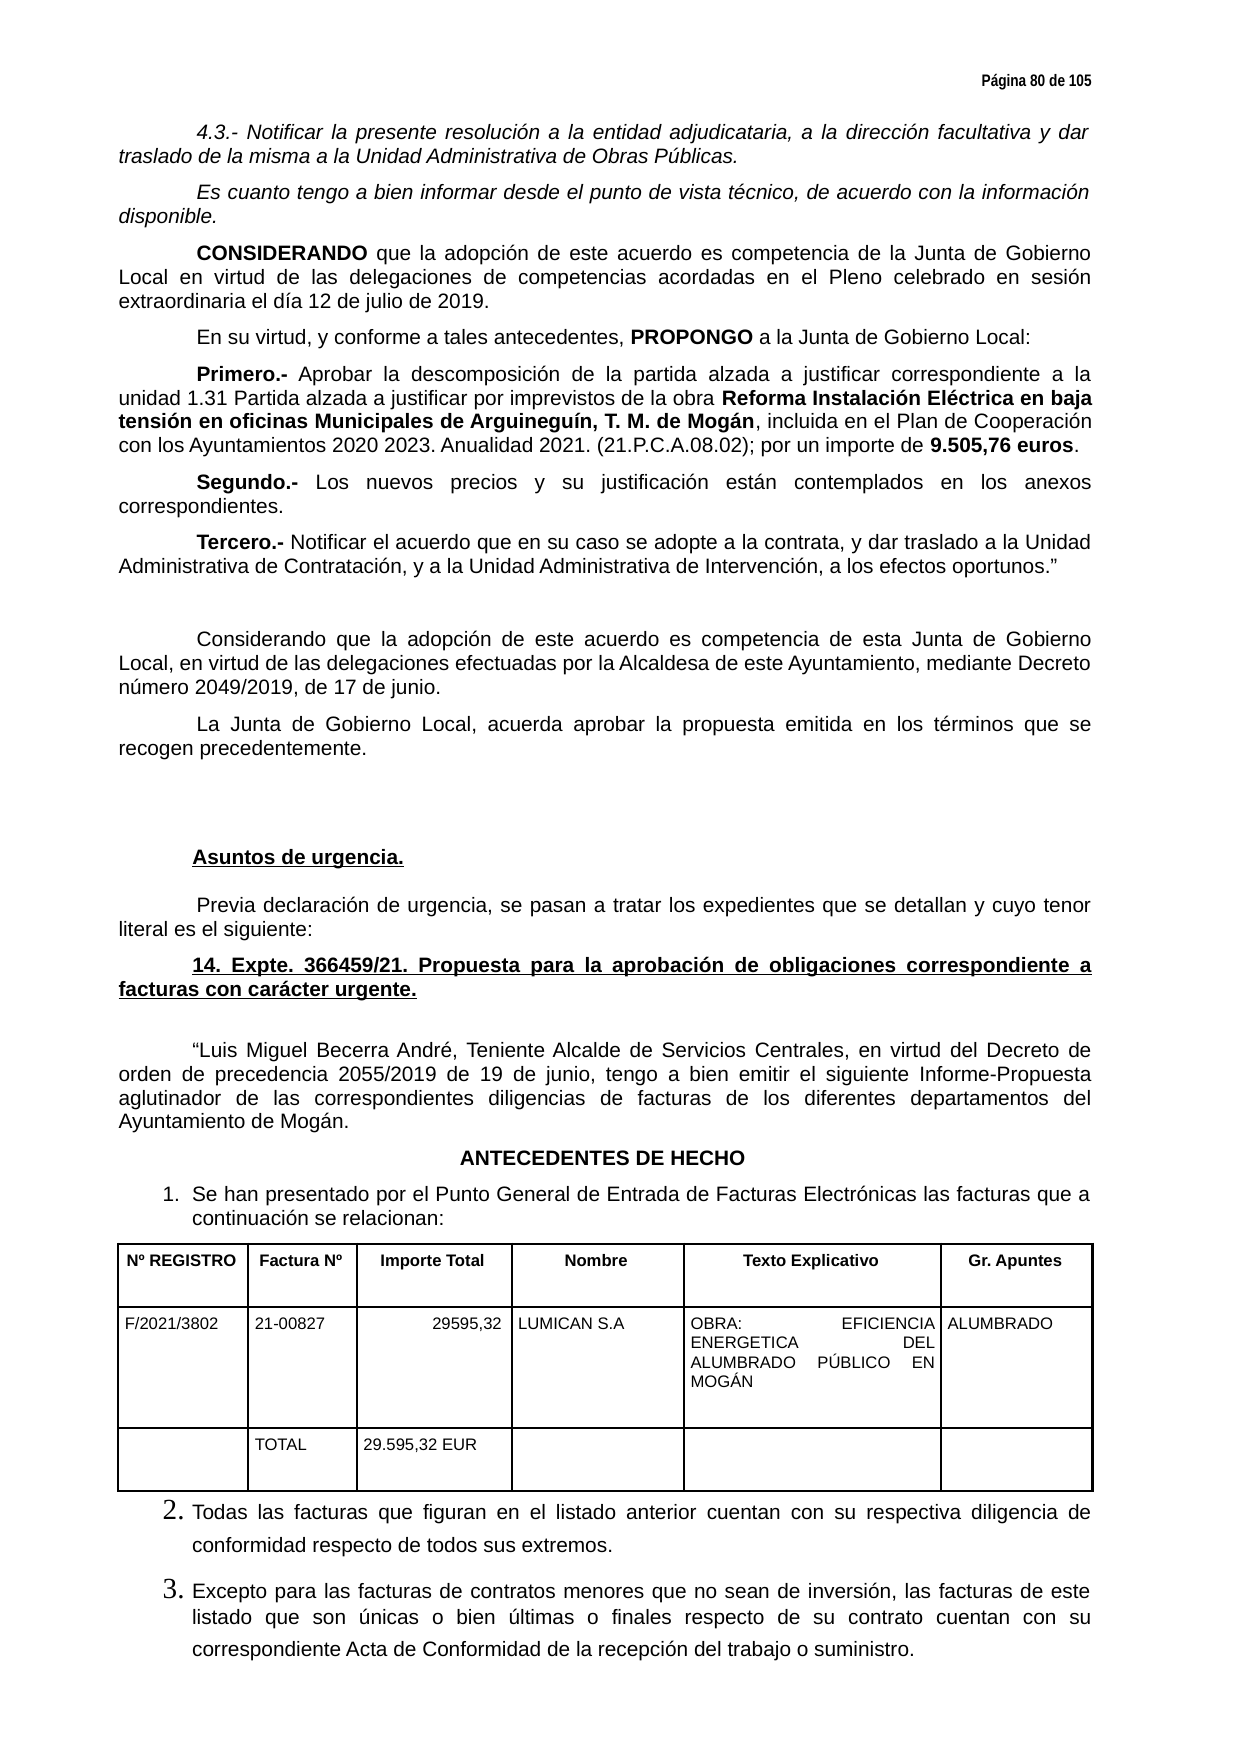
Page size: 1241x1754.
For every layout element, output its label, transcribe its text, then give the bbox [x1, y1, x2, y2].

table_cell [513, 1429, 683, 1490]
text Previa declaración de urgencia, se pasan a tratar los expedientes que se detallan y cuyo tenor literal es el siguiente: [118, 893, 1092, 941]
text ANTECEDENTES DE HECHO [118, 1146, 1092, 1170]
table_header Gr. Apuntes [942, 1245, 1091, 1306]
table_cell 29595,32 [358, 1308, 511, 1427]
text Considerando que la adopción de este acuerdo es competencia de esta Junta de Gobierno Local, en virtud de las delegaciones efectuadas por la Alcaldesa de este Ayuntamiento, mediante Decreto número 2049/2019, de 17 de junio. [118, 627, 1092, 699]
text Primero.- Aprobar la descomposición de la partida alzada a justificar correspondiente a la unidad 1.31 Partida alzada a justificar por imprevistos de la obra Reforma Instalación Eléctrica en baja tensión en oficinas Municipales de Arguineguín, T. M. de Mogán, incluida en el Plan de Cooperación con los Ayuntamientos 2020 2023. Anualidad 2021. (21.P.C.A.08.02); por un importe de 9.505,76 euros. [118, 361, 1092, 457]
table_header Nombre [513, 1245, 683, 1306]
table_cell LUMICAN S.A [513, 1308, 683, 1427]
list Se han presentado por el Punto General de Entrada de Facturas Electrónicas las facturas que a continuación se relacionan: [162, 1182, 1092, 1230]
text La Junta de Gobierno Local, acuerda aprobar la propuesta emitida en los términos que se recogen precedentemente. [118, 711, 1092, 759]
text En su virtud, y conforme a tales antecedentes, PROPONGO a la Junta de Gobierno Local: [118, 325, 1092, 349]
table_cell [685, 1429, 940, 1490]
table_cell OBRA: EFICIENCIA ENERGETICA DEL ALUMBRADO PÚBLICO EN MOGÁN [685, 1308, 940, 1427]
text 14. Expte. 366459/21. Propuesta para la aprobación de obligaciones correspondiente a facturas con carácter urgente. [118, 953, 1092, 1001]
table_header Factura Nº [249, 1245, 356, 1306]
text CONSIDERANDO que la adopción de este acuerdo es competencia de la Junta de Gobierno Local en virtud de las delegaciones de competencias acordadas en el Pleno celebrado en sesión extraordinaria el día 12 de julio de 2019. [118, 241, 1092, 312]
table_header Importe Total [358, 1245, 511, 1306]
table_cell 29.595,32 EUR [358, 1429, 511, 1490]
list Excepto para las facturas de contratos menores que no sean de inversión, las facturas de este listado que son únicas o bien últimas o finales respecto de su contrato cuentan con su correspondiente Acta de Conformidad de la recepción del trabajo o suministro. [162, 1571, 1092, 1662]
text Es cuanto tengo a bien informar desde el punto de vista técnico, de acuerdo con la información disponible. [118, 180, 1092, 228]
table_cell 21-00827 [249, 1308, 356, 1427]
table_cell F/2021/3802 [119, 1308, 247, 1427]
table_cell ALUMBRADO [942, 1308, 1091, 1427]
text Asuntos de urgencia. [118, 845, 1092, 869]
text “Luis Miguel Becerra André, Teniente Alcalde de Servicios Centrales, en virtud del Decreto de orden de precedencia 2055/2019 de 19 de junio, tengo a bien emitir el siguiente Informe-Propuesta aglutinador de las correspondientes diligencias de facturas de los diferentes departamentos del Ayuntamiento de Mogán. [118, 1037, 1092, 1133]
table_header Nº REGISTRO [119, 1245, 247, 1306]
table_header Texto Explicativo [685, 1245, 940, 1306]
table_cell [942, 1429, 1091, 1490]
text Segundo.- Los nuevos precios y su justificación están contemplados en los anexos correspondientes. [118, 470, 1092, 518]
list Todas las facturas que figuran en el listado anterior cuentan con su respectiva diligencia de conformidad respecto de todos sus extremos. [162, 1492, 1092, 1559]
text 4.3.- Notificar la presente resolución a la entidad adjudicataria, a la dirección facultativa y dar traslado de la misma a la Unidad Administrativa de Obras Públicas. [118, 120, 1092, 168]
table_cell TOTAL [249, 1429, 356, 1490]
text Tercero.- Notificar el acuerdo que en su caso se adopte a la contrata, y dar traslado a la Unidad Administrativa de Contratación, y a la Unidad Administrativa de Intervención, a los efectos oportunos.” [118, 530, 1092, 578]
table_cell [119, 1429, 247, 1490]
